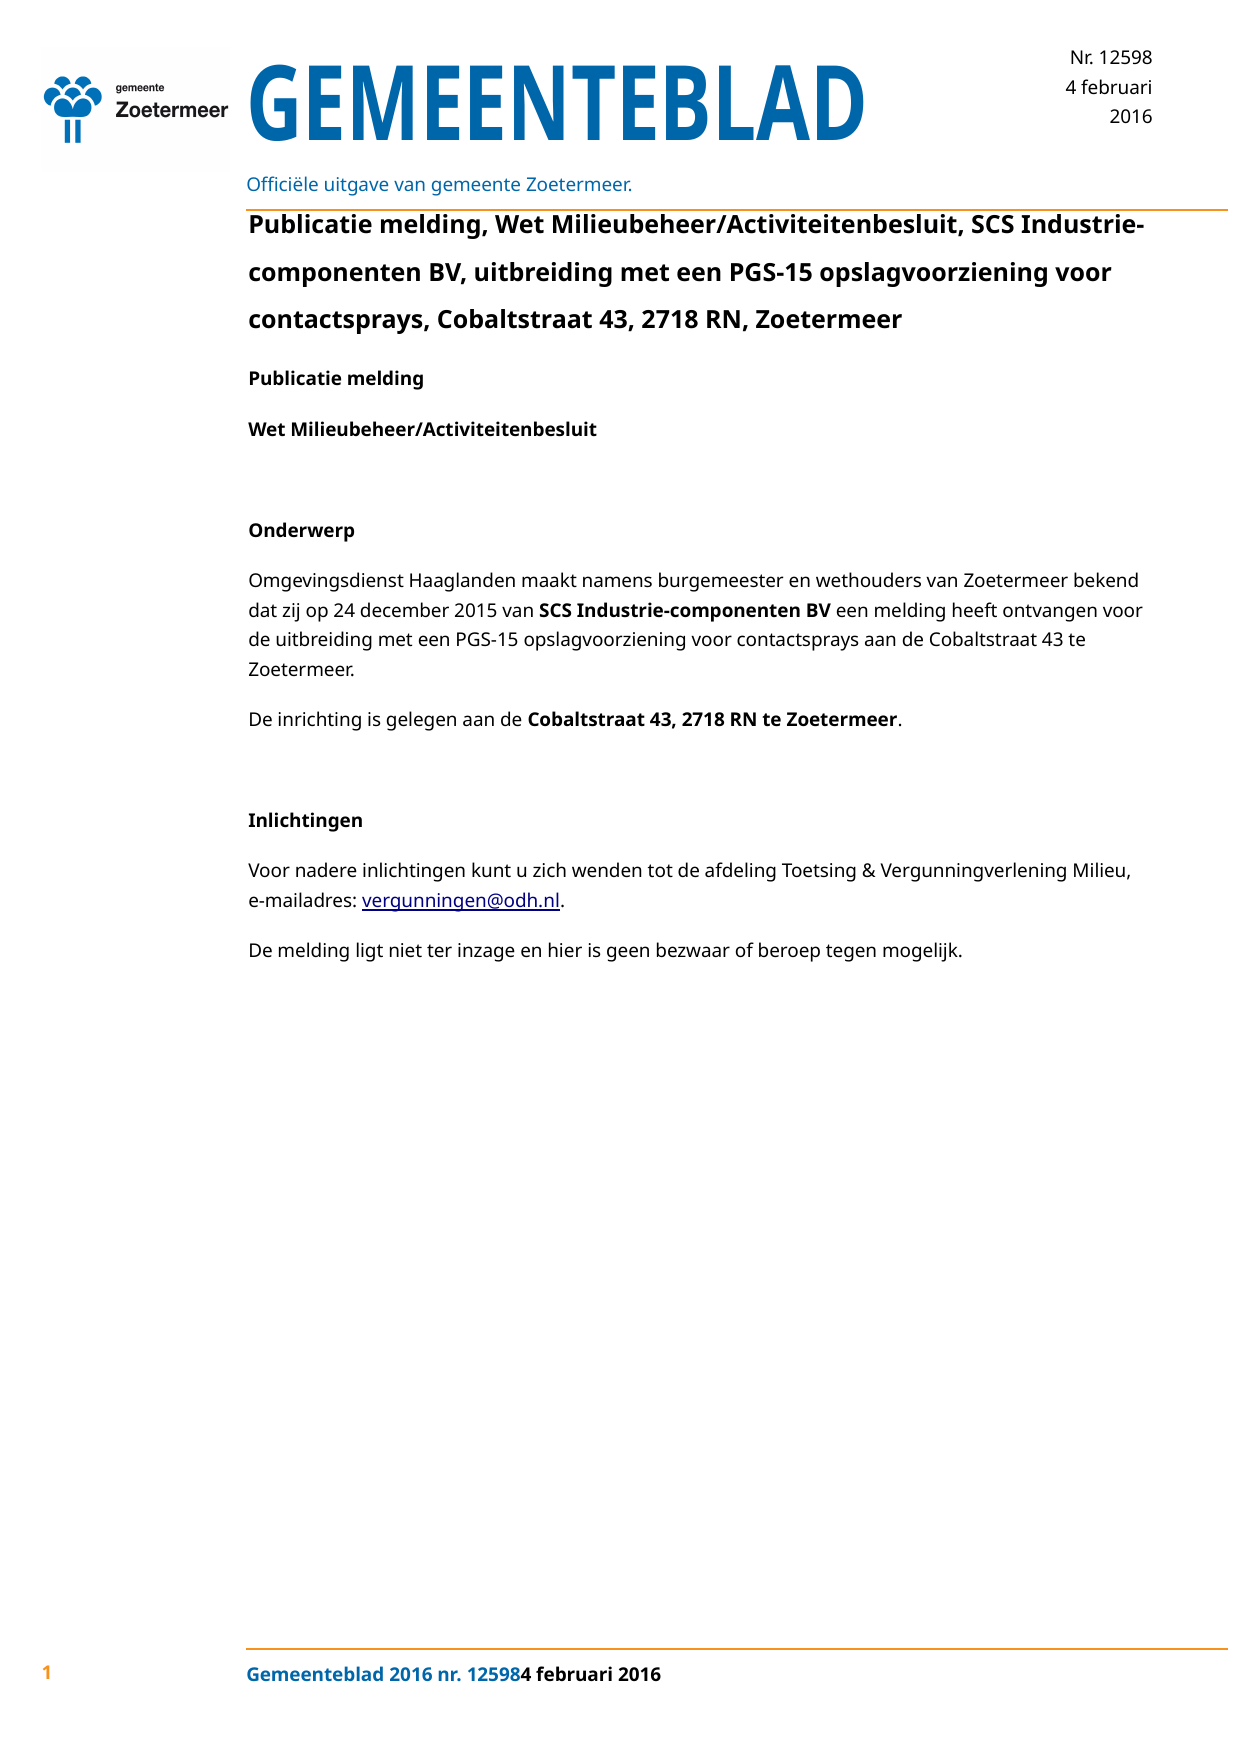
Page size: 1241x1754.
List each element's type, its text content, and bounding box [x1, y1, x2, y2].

text De melding ligt niet ter inzage en hier is geen bezwaar of beroep tegen mogelijk. [248, 938, 1152, 963]
text Voor nadere inlichtingen kunt u zich wenden tot de afdeling Toetsing & Vergunningverlening Milieu, e-mailadres: vergunningen@odh.nl. [248, 858, 1152, 913]
text Wet Milieubeheer/Activiteitenbesluit [248, 416, 1152, 442]
text Inlichtingen [248, 807, 1152, 833]
text Publicatie melding [248, 366, 1152, 391]
text Omgevingsdienst Haaglanden maakt namens burgemeester en wethouders van Zoetermeer bekend dat zij op 24 december 2015 van SCS Industrie-componenten BV een melding heeft ontvangen voor de uitbreiding met een PGS-15 opslagvoorziening voor contactsprays aan de Cobaltstraat 43 te Zoetermeer. [248, 567, 1152, 682]
text Onderwerp [248, 517, 1152, 542]
picture [41, 47, 231, 172]
text Publicatie melding, Wet Milieubeheer/Activiteitenbesluit, SCS Industrie-componenten BV, uitbreiding met een PGS-15 opslagvoorziening voor contactsprays, Cobaltstraat 43, 2718 RN, Zoetermeer [248, 211, 1152, 336]
text De inrichting is gelegen aan de Cobaltstraat 43, 2718 RN te Zoetermeer. [248, 706, 1152, 732]
